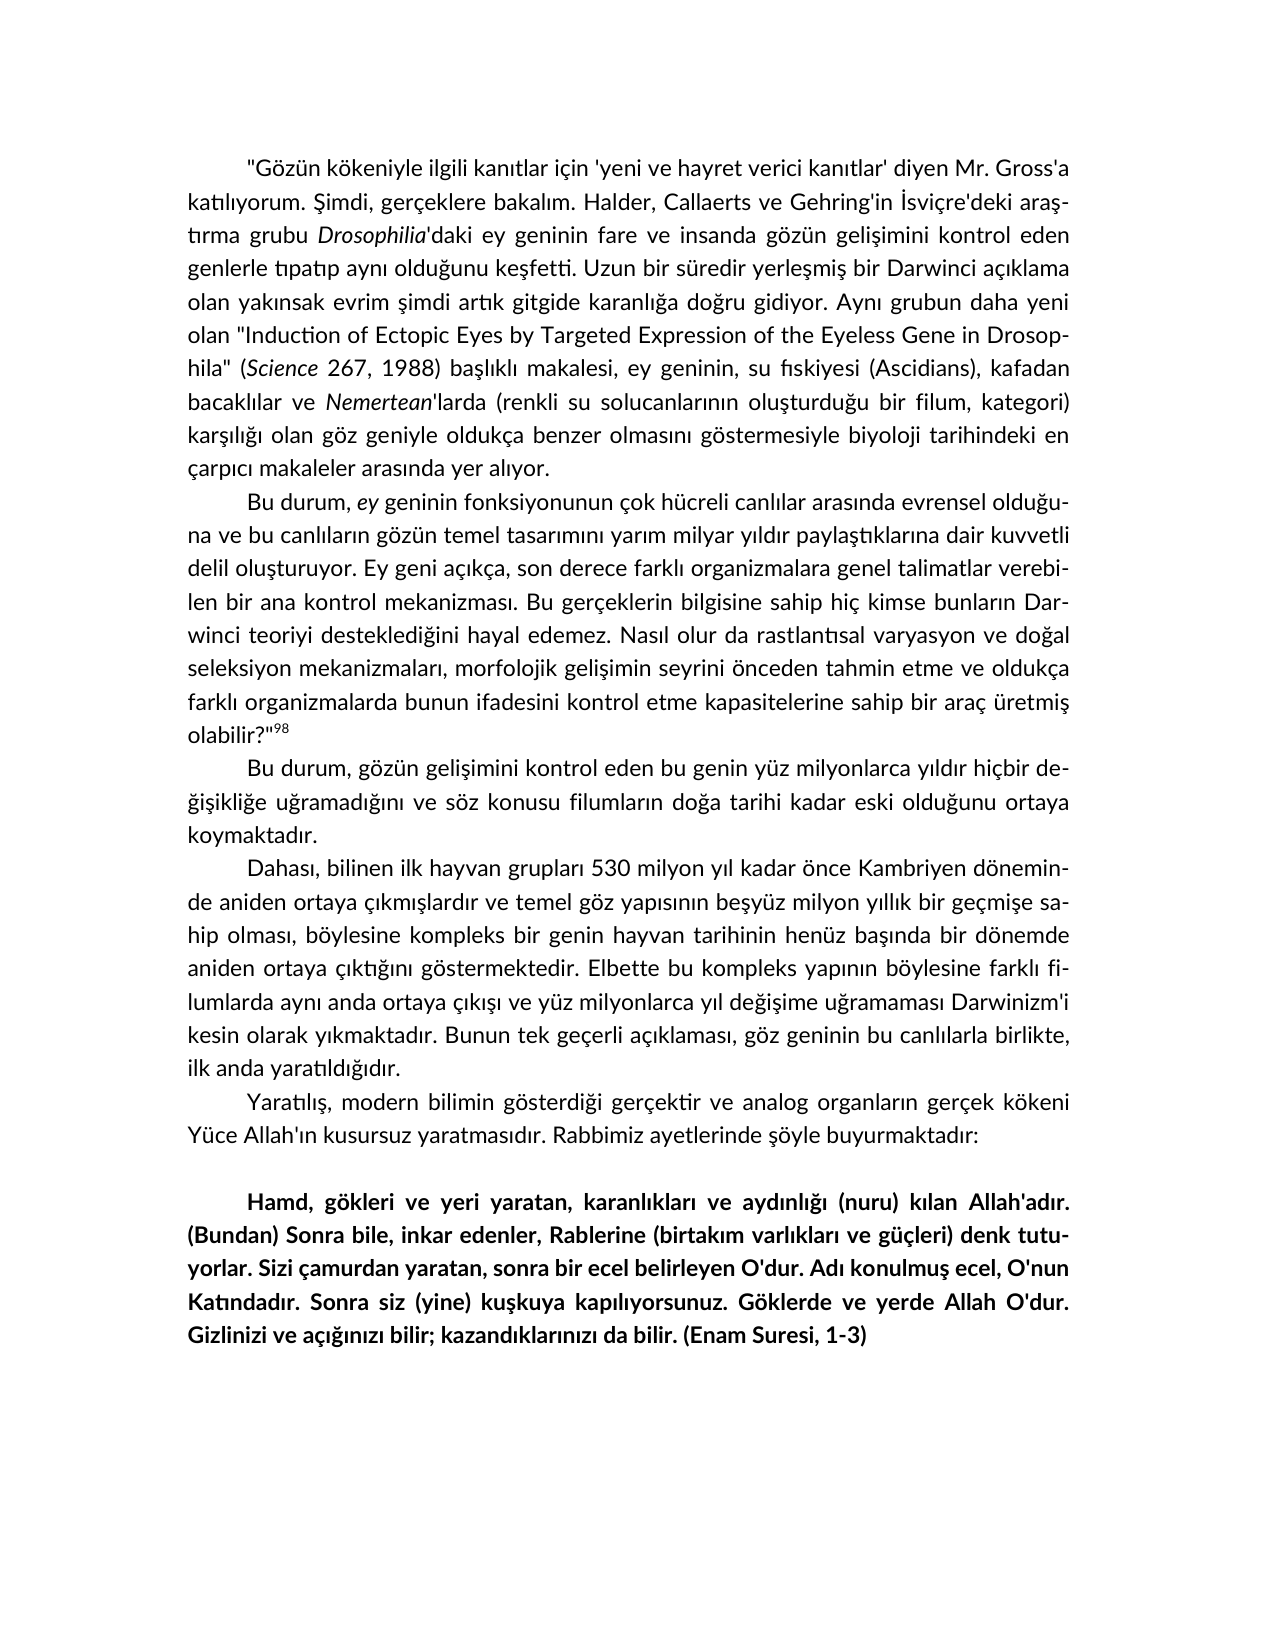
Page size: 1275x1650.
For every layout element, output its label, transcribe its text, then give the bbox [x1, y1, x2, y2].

text "Gö­zün kö­ke­niy­le il­gi­li ka­nıt­lar için 'ye­ni ve hay­ret ve­ri­ci ka­nıt­lar' di­yen Mr. Gross'a ka­tı­lı­yo­rum. Şim­di, ger­çek­le­re ba­ka­lım. Hal­der, Cal­la­erts ve Geh­ring'in İs­viç­re'de­ki araş­tır­ma gru­bu Dro­sop­hi­li­a'da­ki ey ge­ni­nin fa­re ve in­san­da gö­zün ge­li­şi­mi­ni kon­trol eden gen­ler­le tı­pa­tıp ay­nı ol­du­ğu­nu keş­fet­ti. Uzun bir sü­re­dir yer­leş­miş bir Dar­win­ci açık­la­ma olan ya­kın­sak ev­rim şim­di ar­tık git­gi­de ka­ran­lı­ğa doğ­ru gi­di­yor. Ay­nı gru­bun da­ha ye­ni olan "In­duc­ti­on of Ec­to­pic Eyes by Tar­ge­ted Ex­pres­si­on of the Eye­less Ge­ne in Dro­sop­hi­la" (Sci­en­ce 267, 1988) baş­lık­lı ma­ka­le­si, ey ge­ni­nin, su fıs­ki­ye­si (As­ci­di­ans), ka­fa­dan ba­cak­lı­lar ve Ne­mer­te­an'lar­da (renk­li su so­lu­can­la­rı­nın oluş­tur­du­ğu bir fi­lum, ka­te­go­ri) kar­şı­lı­ğı olan göz ge­niy­le ol­duk­ça ben­zer ol­ma­sı­nı gös­ter­me­siy­le bi­yo­lo­ji ta­ri­hin­de­ki en çar­pı­cı ma­ka­le­ler ara­sın­da yer alı­yor. [187, 150, 1070, 483]
text Bu du­rum, ey ge­ni­nin fonk­si­yo­nu­nun çok hüc­re­li can­lı­lar ara­sın­da ev­ren­sel ol­du­ğu­na ve bu can­lı­la­rın gö­zün te­mel ta­sa­rı­mı­nı ya­rım mil­yar yıl­dır pay­laş­tık­la­rı­na da­ir kuv­vet­li de­lil oluş­tu­ru­yor. Ey ge­ni açık­ça, son de­re­ce fark­lı or­ga­niz­ma­la­ra ge­nel ta­li­mat­lar ve­re­bi­len bir ana kon­trol me­ka­niz­ma­sı. Bu ger­çek­le­rin bil­gi­si­ne sa­hip hiç kim­se bun­la­rın Dar­win­ci te­ori­yi des­tek­le­di­ği­ni ha­yal ede­mez. Na­sıl olur da rast­lan­tı­sal var­yas­yon ve do­ğal se­lek­si­yon me­ka­niz­ma­la­rı, mor­fo­lo­jik ge­li­şi­min sey­ri­ni ön­ce­den tah­min et­me ve ol­duk­ça fark­lı or­ga­niz­ma­lar­da bu­nun ifa­de­si­ni kon­trol et­me ka­pa­si­te­le­ri­ne sa­hip bir araç üret­miş ola­bi­lir?"98 [187, 483, 1070, 750]
text Bu du­rum, gö­zün ge­li­şi­mi­ni kon­trol eden bu ge­nin yüz mil­yon­lar­ca yıl­dır hiç­bir de­ği­şik­li­ğe uğ­ra­ma­dı­ğı­nı ve söz ko­nu­su fi­lum­la­rın do­ğa ta­ri­hi ka­dar es­ki ol­du­ğu­nu or­ta­ya koy­mak­ta­dır. [187, 750, 1070, 850]
text Ya­ra­tı­lış, mo­dern bi­li­min gös­ter­di­ği ger­çek­tir ve ana­log or­gan­la­rın ger­çek kö­ke­ni Yü­ce Al­lah'ın ku­sur­suz ya­rat­ma­sı­dır. Rab­bi­miz ayet­le­rin­de şöy­le bu­yur­mak­ta­dır: [187, 1083, 1070, 1150]
text Da­ha­sı, bi­li­nen ilk hay­van grup­la­rı 530 mil­yon yıl ka­dar ön­ce Kambri­yen dö­ne­min­de ani­den or­ta­ya çık­mış­lar­dır ve te­mel göz ya­pı­sı­nın beş­yüz mil­yon yıl­lık bir geç­mi­şe sa­hip ol­ma­sı, böy­le­si­ne komp­leks bir ge­nin hay­van ta­ri­hi­nin he­nüz ba­şın­da bir dö­nem­de ani­den or­ta­ya çık­tı­ğı­nı gös­ter­mek­te­dir. El­bet­te bu komp­leks ya­pı­nın böy­le­si­ne fark­lı fi­lum­lar­da ay­nı an­da or­ta­ya çı­kı­şı ve yüz mil­yon­lar­ca yıl de­ği­şi­me uğ­ra­ma­ma­sı Dar­wi­nizm'i ke­sin ola­rak yık­mak­ta­dır. Bu­nun tek ge­çer­li açık­la­ma­sı, göz ge­ni­nin bu can­lı­lar­la bir­lik­te, ilk an­da ya­ra­tıl­dı­ğı­dır. [187, 850, 1070, 1083]
text Hamd, gök­le­ri ve ye­ri ya­ra­tan, ka­ran­lık­la­rı ve ay­dın­lı­ğı (nu­ru) kı­lan Al­lah'adır. (Bun­dan) Son­ra bi­le, in­kar eden­ler, Rab­le­ri­ne (bir­ta­kım var­lık­la­rı ve güç­le­ri) denk tu­tu­yor­lar. Si­zi ça­mur­dan ya­ra­tan, son­ra bir ecel be­lir­le­yen O'dur. Adı ko­nul­muş ecel, O'nun Ka­tın­da­dır. Son­ra siz (yi­ne) kuş­ku­ya ka­pı­lı­yor­su­nuz. Gök­ler­de ve yer­de Al­lah O'dur. Giz­li­ni­zi ve açı­ğı­nı­zı bi­lir; ka­zan­dık­la­rı­nı­zı da bi­lir. (Enam Su­re­si, 1-3) [187, 1183, 1070, 1350]
